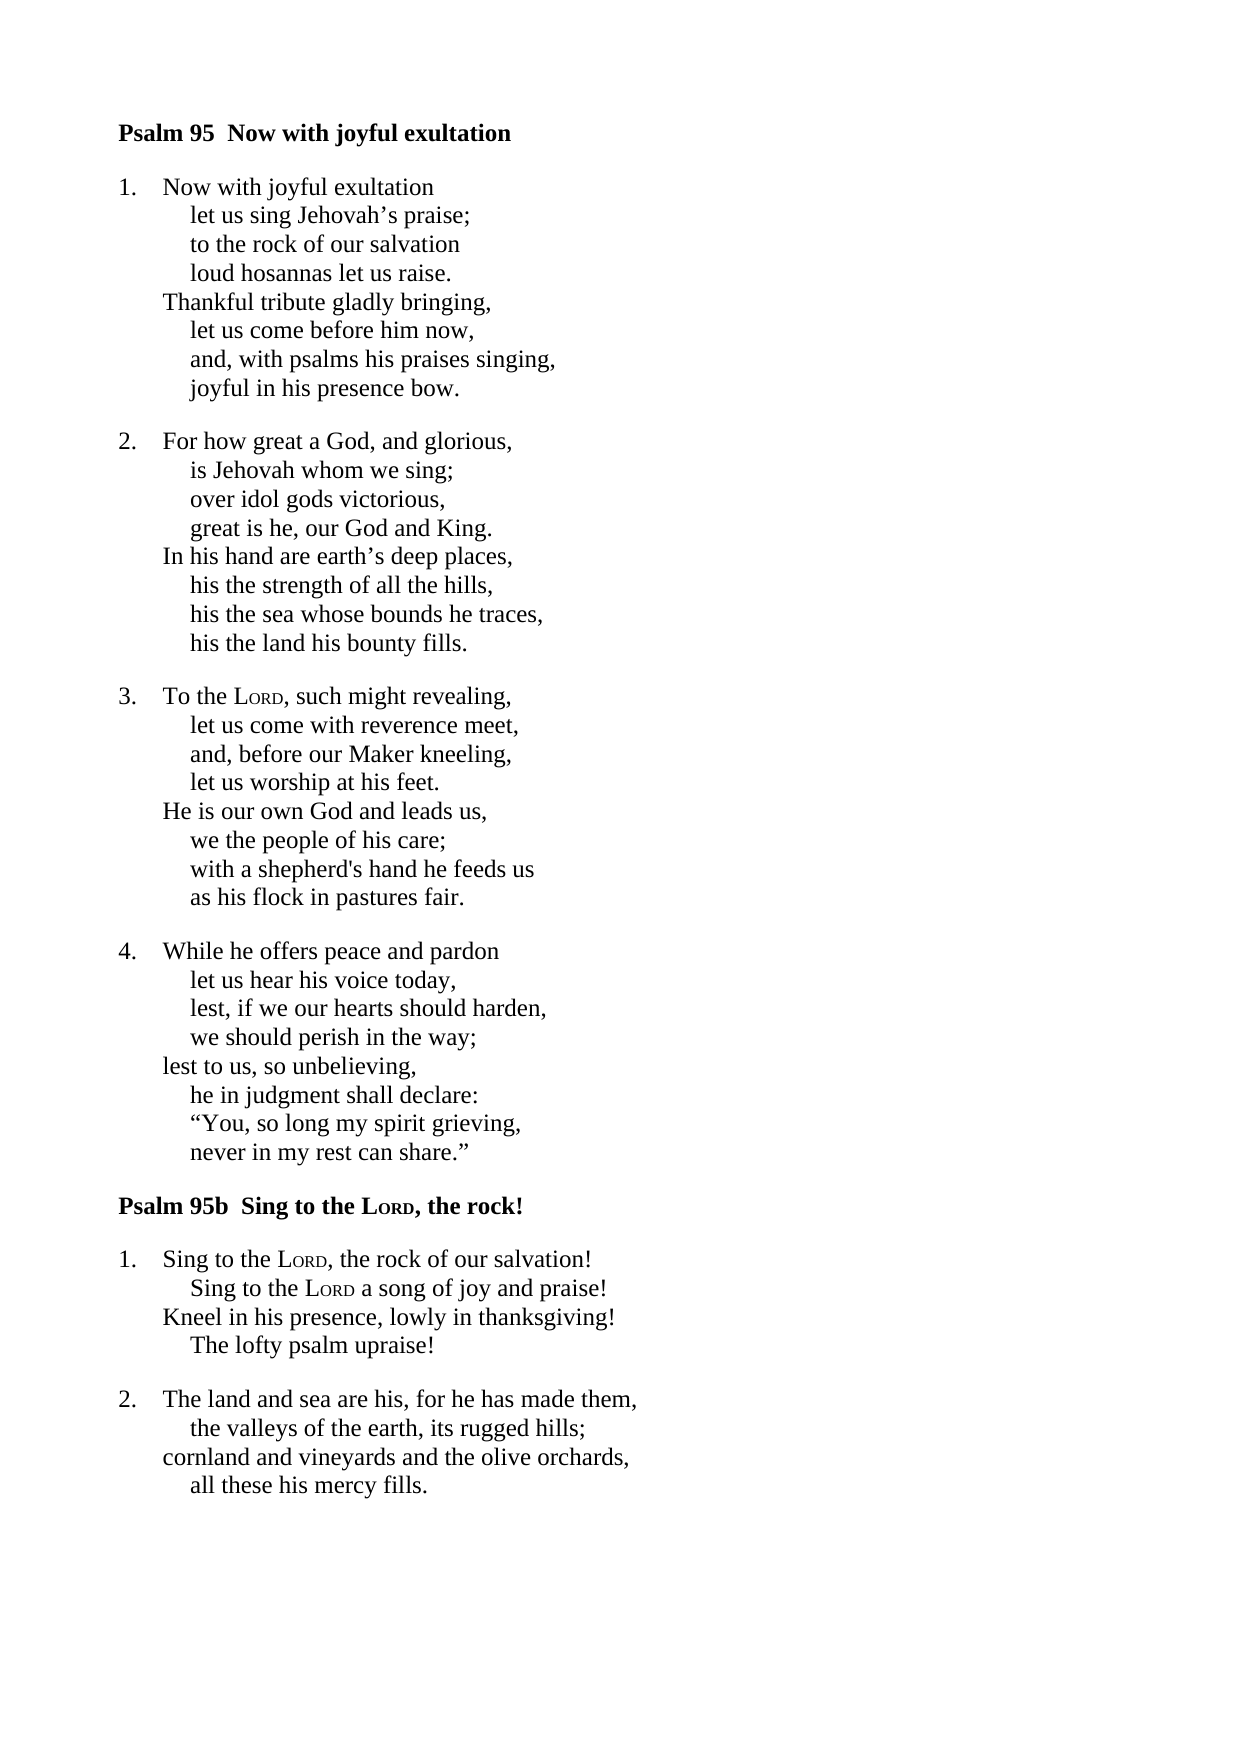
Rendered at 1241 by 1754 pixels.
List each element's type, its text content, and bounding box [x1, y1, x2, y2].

text to the rock of our salvation [171, 229, 1122, 258]
text never in my rest can share.” [171, 1137, 1122, 1166]
text The lofty psalm upraise! [171, 1331, 1122, 1359]
text 2. The land and sea are his, for he has made them, [118, 1384, 1122, 1413]
text his the strength of all the hills, [171, 570, 1122, 599]
text 1. Now with joyful exultation [118, 172, 1122, 200]
text we the people of his care; [171, 825, 1122, 854]
text lest, if we our hearts should harden, [171, 993, 1122, 1022]
text let us come before him now, [171, 315, 1122, 344]
text 2. For how great a God, and glorious, [118, 426, 1122, 455]
text the valleys of the earth, its rugged hills; [171, 1413, 1122, 1442]
text his the land his bounty fills. [171, 628, 1122, 656]
text he in judgment shall declare: [171, 1080, 1122, 1108]
text Sing to the Lord a song of joy and praise! [171, 1273, 1122, 1302]
text cornland and vineyards and the olive orchards, [162, 1442, 1122, 1470]
text all these his mercy fills. [171, 1470, 1122, 1499]
text we should perish in the way; [171, 1022, 1122, 1051]
text Thankful tribute gladly bringing, [162, 287, 1122, 315]
text over idol gods victorious, [171, 484, 1122, 513]
text let us come with reverence meet, [171, 710, 1122, 739]
text his the sea whose bounds he traces, [171, 599, 1122, 628]
text and, with psalms his praises singing, [171, 344, 1122, 373]
text and, before our Maker kneeling, [171, 739, 1122, 767]
text 1. Sing to the Lord, the rock of our salvation! [118, 1244, 1122, 1273]
subtitle Psalm 95 Now with joyful exultation [118, 118, 1122, 147]
text as his flock in pastures fair. [171, 882, 1122, 911]
text great is he, our God and King. [171, 513, 1122, 541]
text “You, so long my spirit grieving, [171, 1108, 1122, 1137]
text In his hand are earth’s deep places, [162, 541, 1122, 570]
text 4. While he offers peace and pardon [118, 936, 1122, 965]
text He is our own God and leads us, [162, 796, 1122, 825]
text let us sing Jehovah’s praise; [171, 200, 1122, 229]
text loud hosannas let us raise. [171, 258, 1122, 287]
text lest to us, so unbelieving, [162, 1051, 1122, 1080]
text 3. To the Lord, such might revealing, [118, 681, 1122, 710]
text let us hear his voice today, [171, 965, 1122, 993]
text with a shepherd's hand he feeds us [171, 854, 1122, 882]
text is Jehovah whom we sing; [171, 455, 1122, 484]
text joyful in his presence bow. [171, 373, 1122, 402]
subtitle Psalm 95b Sing to the Lord, the rock! [118, 1191, 1122, 1219]
text let us worship at his feet. [171, 767, 1122, 796]
text Kneel in his presence, lowly in thanksgiving! [162, 1302, 1122, 1331]
